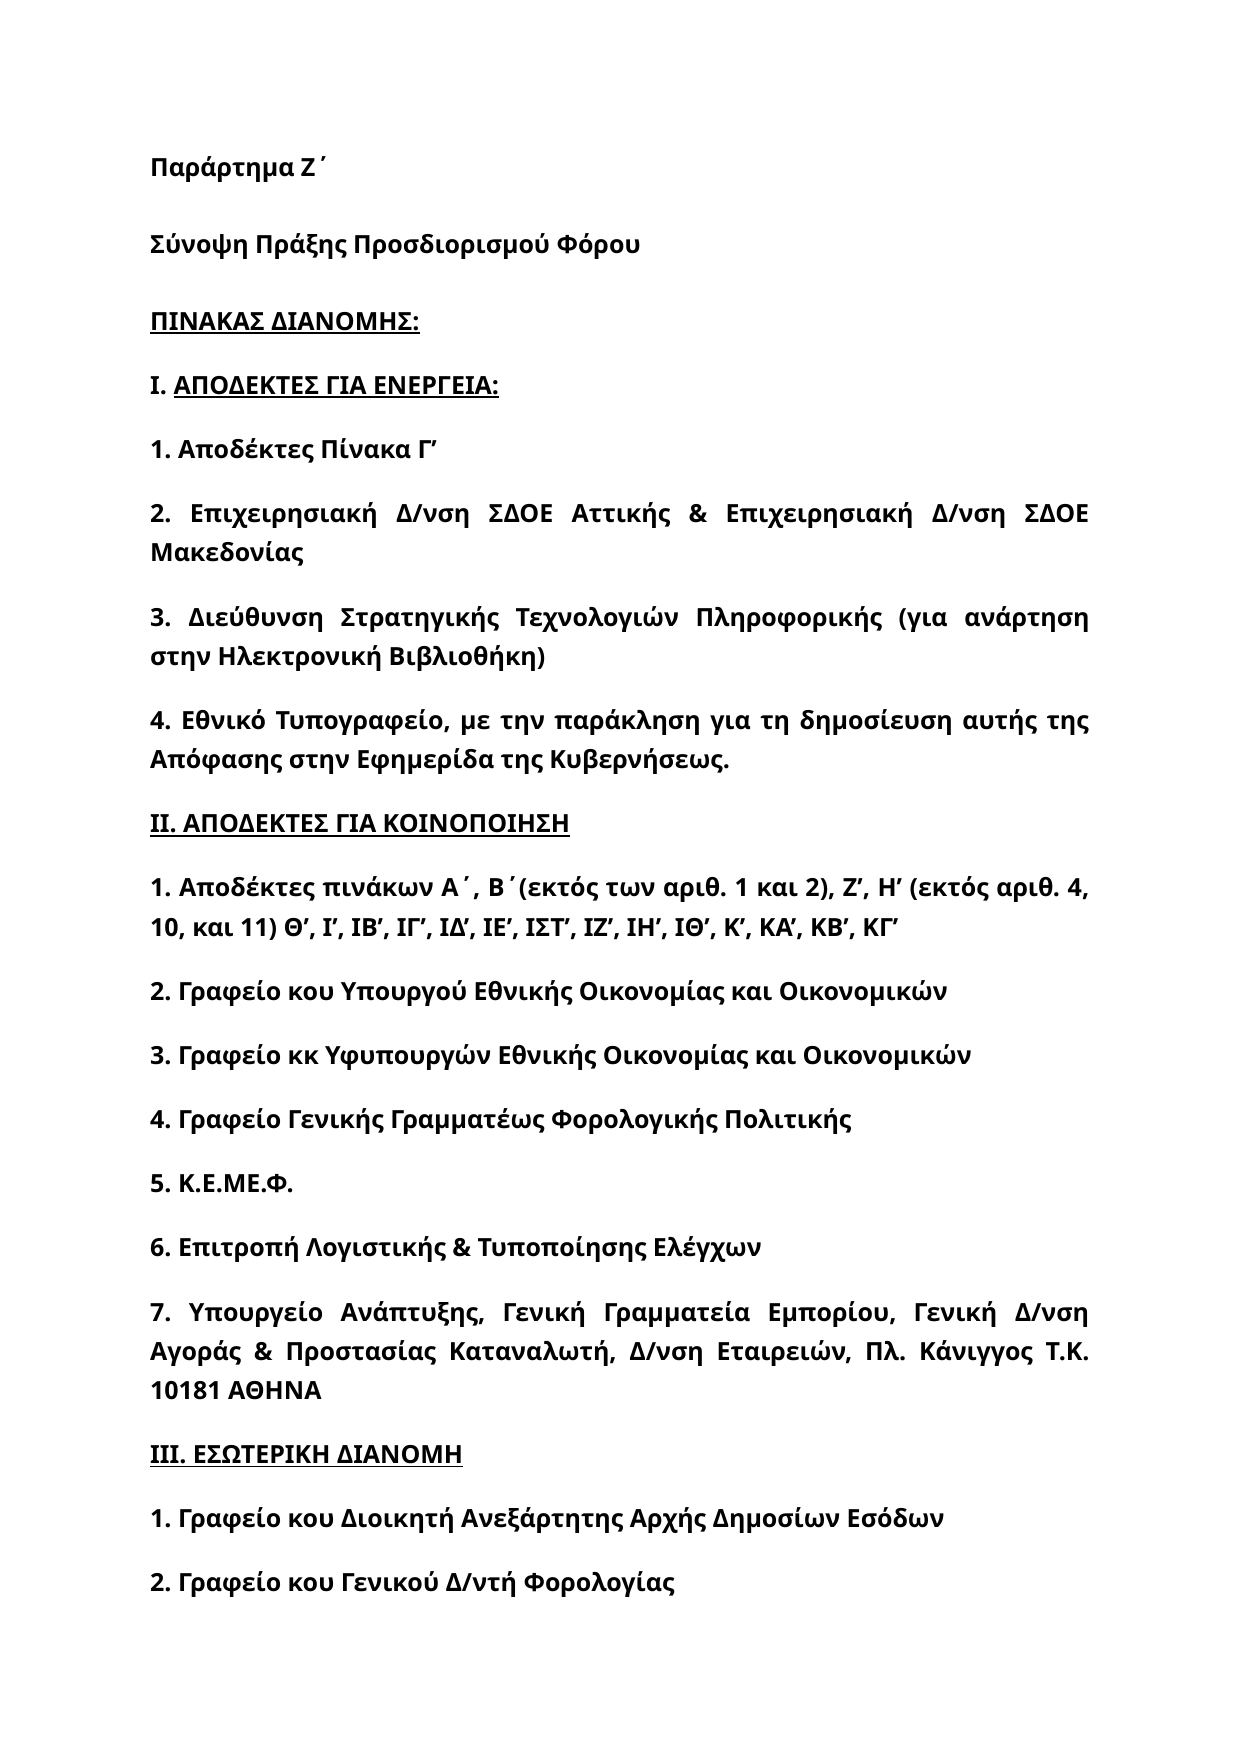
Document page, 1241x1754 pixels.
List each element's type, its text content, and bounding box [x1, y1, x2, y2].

text ΙΙΙ. ΕΣΩΤΕΡΙΚΗ ΔΙΑΝΟΜΗ [150, 1437, 1090, 1471]
text ΠΙΝΑΚΑΣ ΔΙΑΝΟΜΗΣ: [150, 303, 1090, 337]
text 4. Γραφείο Γενικής Γραμματέως Φορολογικής Πολιτικής [150, 1102, 1090, 1136]
title Παράρτημα Ζ΄ [150, 150, 1090, 184]
text 1. Αποδέκτες Πίνακα Γ’ [150, 432, 1090, 466]
text 2. Επιχειρησιακή Δ/νση ΣΔΟΕ Αττικής & Επιχειρησιακή Δ/νση ΣΔΟΕ Μακεδονίας [150, 496, 1090, 569]
text 1. Γραφείο κου Διοικητή Ανεξάρτητης Αρχής Δημοσίων Εσόδων [150, 1501, 1090, 1535]
text 3. Γραφείο κκ Υφυπουργών Εθνικής Οικονομίας και Οικονομικών [150, 1037, 1090, 1072]
text 3. Διεύθυνση Στρατηγικής Τεχνολογιών Πληροφορικής (για ανάρτηση στην Ηλεκτρονική Βιβλιοθήκη) [150, 599, 1090, 672]
text ΙΙ. ΑΠΟΔΕΚΤΕΣ ΓΙΑ ΚΟΙΝΟΠΟΙΗΣΗ [150, 806, 1090, 840]
text 2. Γραφείο κου Υπουργού Εθνικής Οικονομίας και Οικονομικών [150, 973, 1090, 1007]
title Σύνοψη Πράξης Προσδιορισμού Φόρου [150, 227, 1090, 261]
text Ι. ΑΠΟΔΕΚΤΕΣ ΓΙΑ ΕΝΕΡΓΕΙΑ: [150, 367, 1090, 402]
text 6. Επιτροπή Λογιστικής & Τυποποίησης Ελέγχων [150, 1230, 1090, 1264]
text 2. Γραφείο κου Γενικού Δ/ντή Φορολογίας [150, 1565, 1090, 1599]
text 4. Εθνικό Τυπογραφείο, με την παράκληση για τη δημοσίευση αυτής της Απόφασης στην Εφημερίδα της Κυβερνήσεως. [150, 702, 1090, 776]
text 7. Υπουργείο Ανάπτυξης, Γενική Γραμματεία Εμπορίου, Γενική Δ/νση Αγοράς & Προστασίας Καταναλωτή, Δ/νση Εταιρειών, Πλ. Κάνιγγος Τ.Κ. 10181 ΑΘΗΝΑ [150, 1294, 1090, 1407]
text 1. Αποδέκτες πινάκων Α΄, Β΄(εκτός των αριθ. 1 και 2), Ζ’, Η’ (εκτός αριθ. 4, 10, και 11) Θ’, Ι’, ΙΒ’, ΙΓ’, ΙΔ’, ΙΕ’, ΙΣΤ’, ΙΖ’, ΙΗ’, ΙΘ’, Κ’, ΚΑ’, ΚΒ’, ΚΓ’ [150, 870, 1090, 943]
text 5. Κ.Ε.ΜΕ.Φ. [150, 1166, 1090, 1200]
